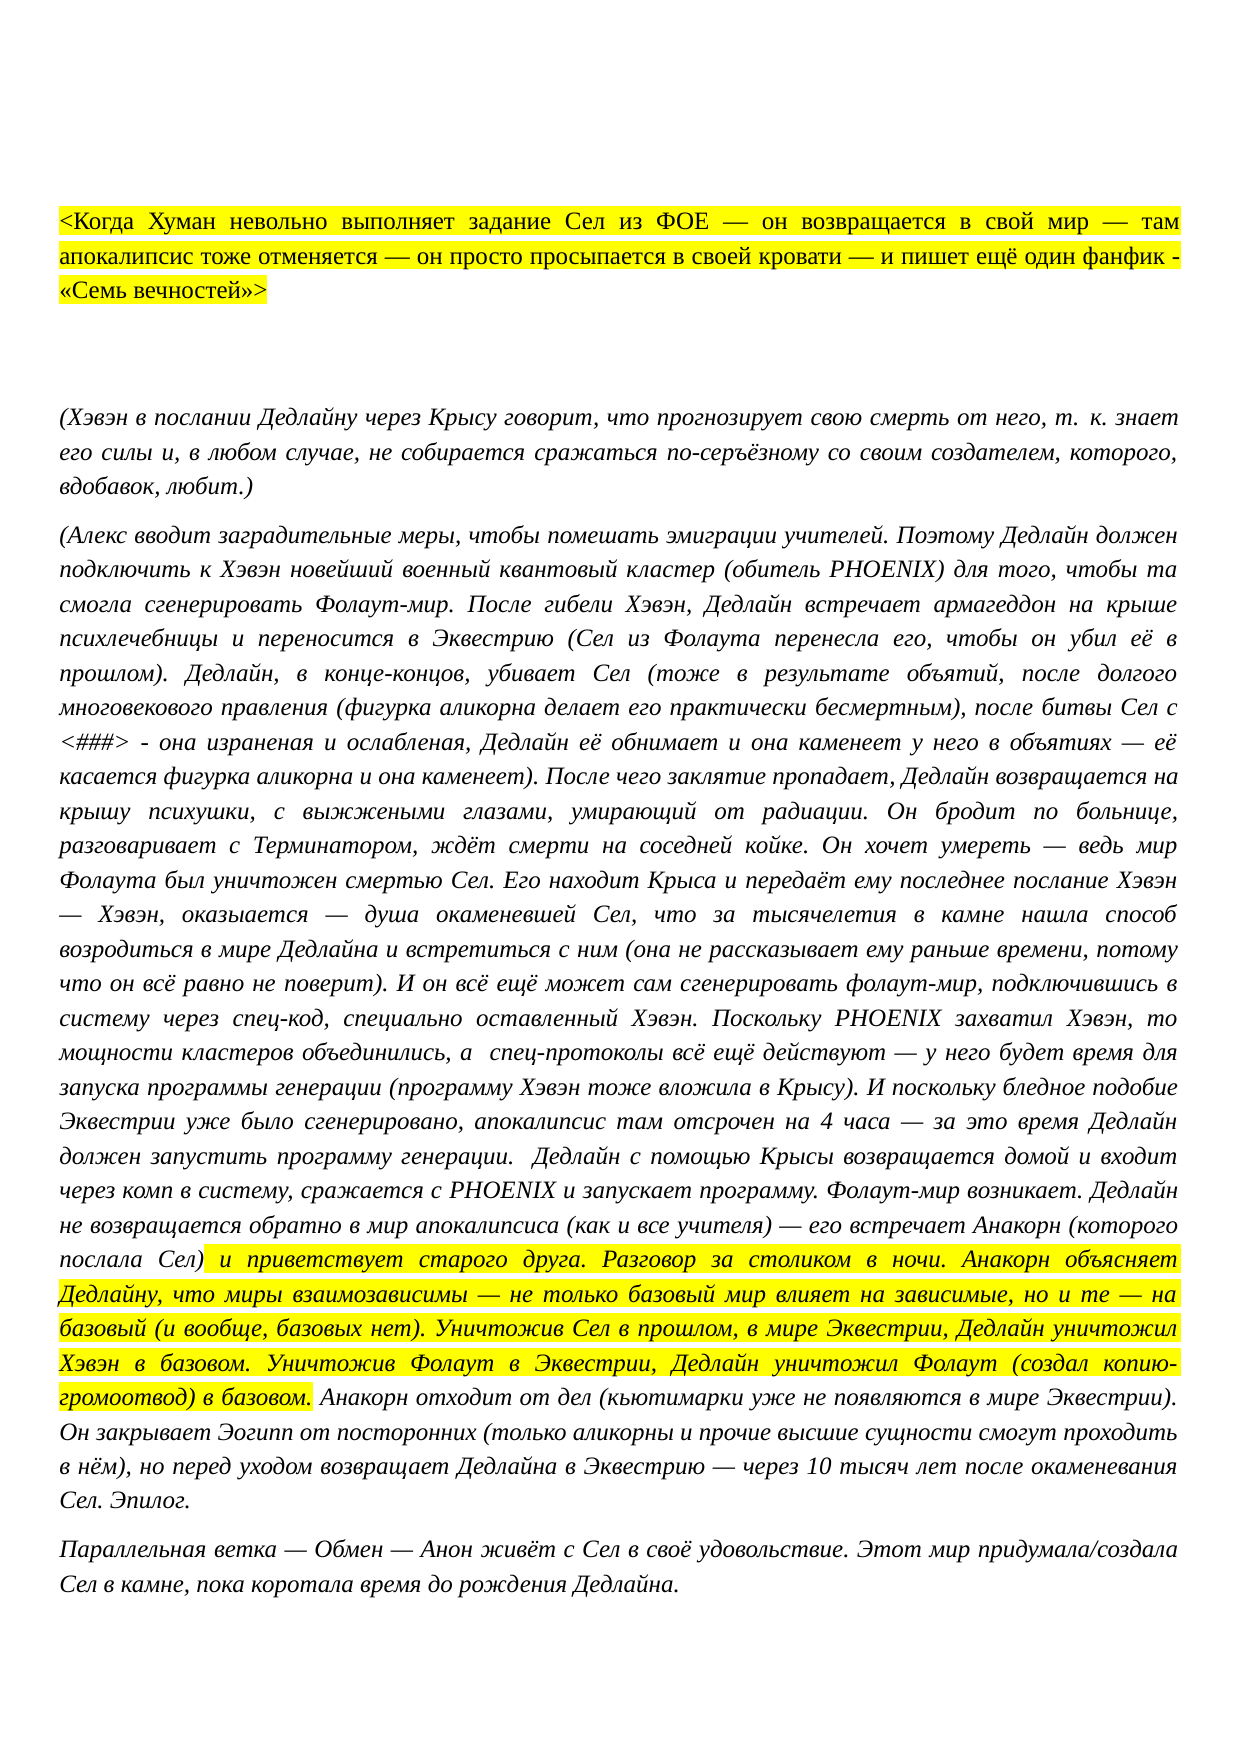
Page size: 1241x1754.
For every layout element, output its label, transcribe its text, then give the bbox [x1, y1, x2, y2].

text Параллельная ветка — Обмен — Анон живёт с Сел в своё удовольствие. Этот мир придумала/создала Сел в камне, пока коротала время до рождения Дедлайна. [59, 1534, 1181, 1598]
text (Хэвэн в послании Дедлайну через Крысу говорит, что прогнозирует свою смерть от него, т. к. знает его силы и, в любом случае, не собирается сражаться по-серъёзному со своим создателем, которого, вдобавок, любит.) [59, 402, 1181, 500]
text (Алекс вводит заградительные меры, чтобы помешать эмиграции учителей. Поэтому Дедлайн должен подключить к Хэвэн новейший военный квантовый кластер (обитель PHOENIX) для того, чтобы та смогла сгенерировать Фолаут-мир. После гибели Хэвэн, Дедлайн встречает армагеддон на крыше психлечебницы и переносится в Эквестрию (Сел из Фолаута перенесла его, чтобы он убил её в прошлом). Дедлайн, в конце-концов, убивает Сел (тоже в результате объятий, после долгого многовекового правления (фигурка аликорна делает его практически бесмертным), после битвы Сел с <###> - она израненая и ослабленая, Дедлайн её обнимает и она каменеет у него в объятиях — её касается фигурка аликорна и она каменеет). После чего заклятие пропадает, Дедлайн возвращается на крышу психушки, с выжжеными глазами, умирающий от радиации. Он бродит по больнице, разговаривает с Терминатором, ждёт смерти на соседней койке. Он хочет умереть — ведь мир Фолаута был уничтожен смертью Сел. Его находит Крыса и передаёт ему последнее послание Хэвэн — Хэвэн, оказыается — душа окаменевшей Сел, что за тысячелетия в камне нашла способ возродиться в мире Дедлайна и встретиться с ним (она не рассказывает ему раньше времени, потому что он всё равно не поверит). И он всё ещё может сам сгенерировать фолаут-мир, подключившись в систему через спец-код, специально оставленный Хэвэн. Поскольку PHOENIX захватил Хэвэн, то мощности кластеров объединились, а спец-протоколы всё ещё действуют — у него будет время для запуска программы генерации (программу Хэвэн тоже вложила в Крысу). И поскольку бледное подобие Эквестрии уже было сгенерировано, апокалипсис там отсрочен на 4 часа — за это время Дедлайн должен запустить программу генерации. Дедлайн с помощью Крысы возвращается домой и входит через комп в систему, сражается с PHOENIX и запускает программу. Фолаут-мир возникает. Дедлайн не возвращается обратно в мир апокалипсиса (как и все учителя) — его встречает Анакорн (которого послала Сел) и приветствует старого друга. Разговор за столиком в ночи. Анакорн объясняет Дедлайну, что миры взаимозависимы — не только базовый мир влияет на зависимые, но и те — на базовый (и вообще, базовых нет). Уничтожив Сел в прошлом, в мире Эквестрии, Дедлайн уничтожил Хэвэн в базовом. Уничтожив Фолаут в Эквестрии, Дедлайн уничтожил Фолаут (создал копию-громоотвод) в базовом. Анакорн отходит от дел (кьютимарки уже не появляются в мире Эквестрии). Он закрывает Эогипп от посторонних (только аликорны и прочие высшие сущности смогут проходить в нём), но перед уходом возвращает Дедлайна в Эквестрию — через 10 тысяч лет после окаменевания Сел. Эпилог. [59, 520, 1181, 1514]
text <Когда Хуман невольно выполняет задание Сел из ФОЕ — он возвращается в свой мир — там апокалипсис тоже отменяется — он просто просыпается в своей кровати — и пишет ещё один фанфик - «Семь вечностей»> [59, 206, 1181, 304]
